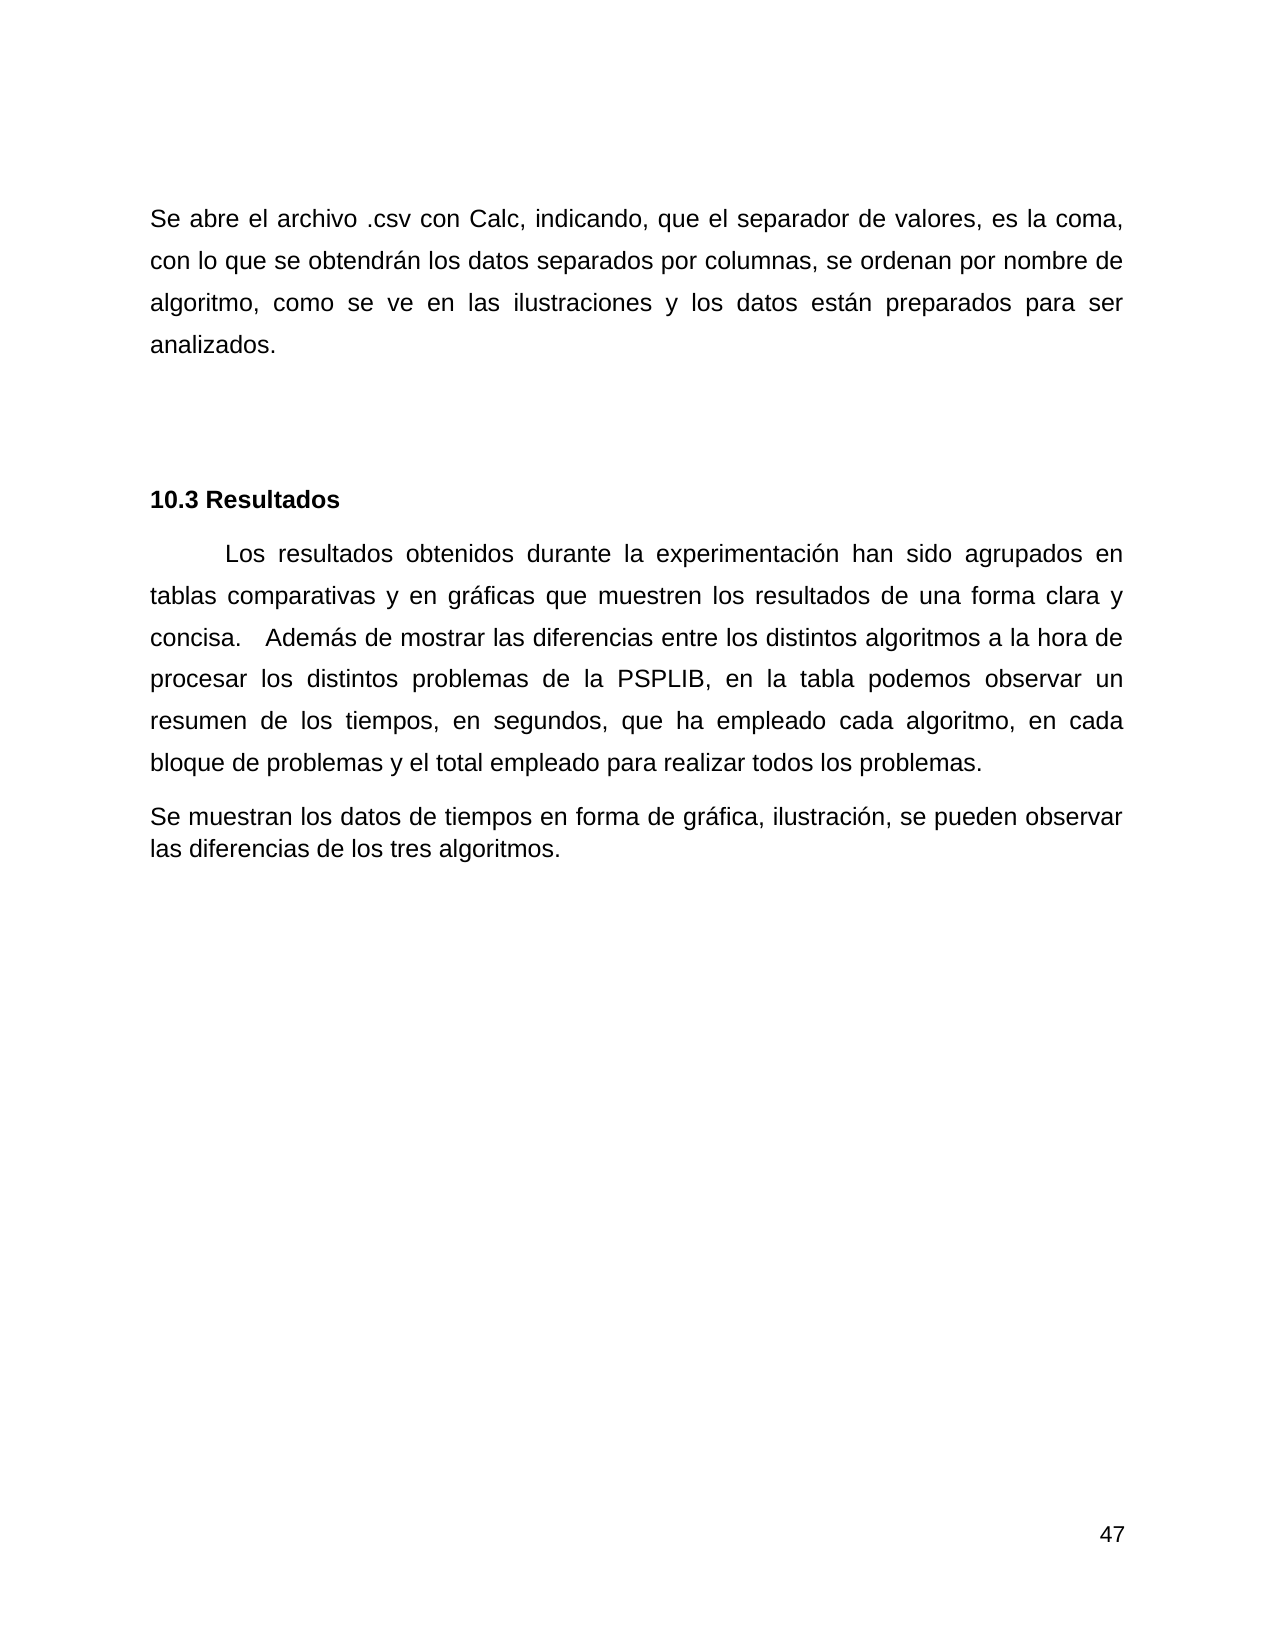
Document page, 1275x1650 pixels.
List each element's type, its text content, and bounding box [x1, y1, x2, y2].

text Se muestran los datos de tiempos en forma de gráfica, ilustración, se pueden observar las diferencias de los tres algoritmos. [150, 803, 1125, 863]
text 10.3 Resultados [150, 486, 1125, 514]
text Se abre el archivo .csv con Calc, indicando, que el separador de valores, es la coma, con lo que se obtendrán los datos separados por columnas, se ordenan por nombre de algoritmo, como se ve en las ilustraciones y los datos están preparados para ser analizados. [150, 205, 1125, 359]
text Los resultados obtenidos durante la experimentación han sido agrupados en tablas comparativas y en gráficas que muestren los resultados de una forma clara y concisa. Además de mostrar las diferencias entre los distintos algoritmos a la hora de procesar los distintos problemas de la PSPLIB, en la tabla podemos observar un resumen de los tiempos, en segundos, que ha empleado cada algoritmo, en cada bloque de problemas y el total empleado para realizar todos los problemas. [150, 539, 1125, 777]
